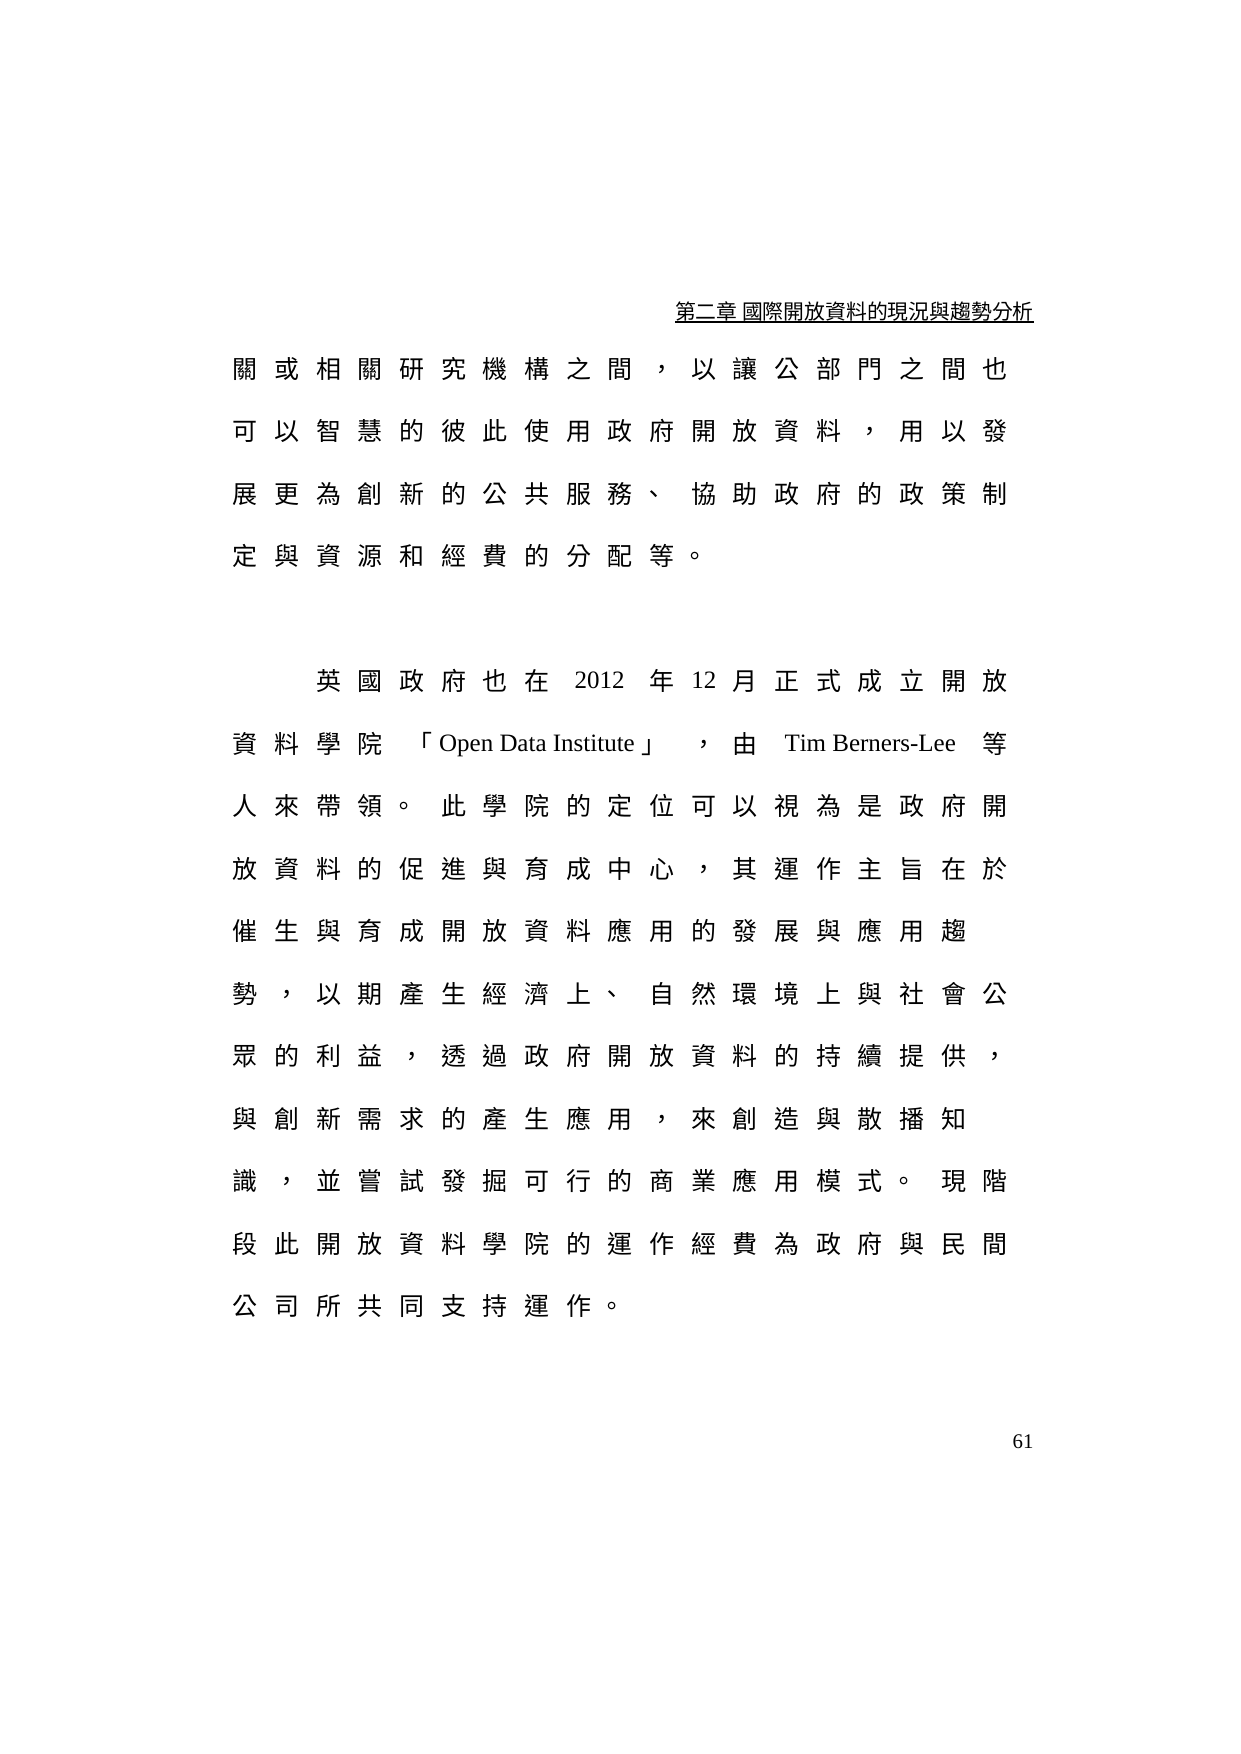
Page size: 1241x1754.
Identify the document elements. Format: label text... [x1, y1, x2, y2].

text 關或相關研究機構之間，以讓公部門之間也可以智慧的彼此使用政府開放資料，用以發展更為創新的公共服務、協助政府的政策制定與資源和經費的分配等。 [224, 326, 1016, 576]
text 英國政府也在2012年12月正式成立開放資料學院「Open Data Institute」，由Tim Berners-Lee等人來帶領。此學院的定位可以視為是政府開放資料的促進與育成中心，其運作主旨在於催生與育成開放資料應用的發展與應用趨勢，以期產生經濟上、自然環境上與社會公眾的利益，透過政府開放資料的持續提供，與創新需求的產生應用，來創造與散播知識，並嘗試發掘可行的商業應用模式。現階段此開放資料學院的運作經費為政府與民間公司所共同支持運作。 [224, 638, 1016, 1326]
